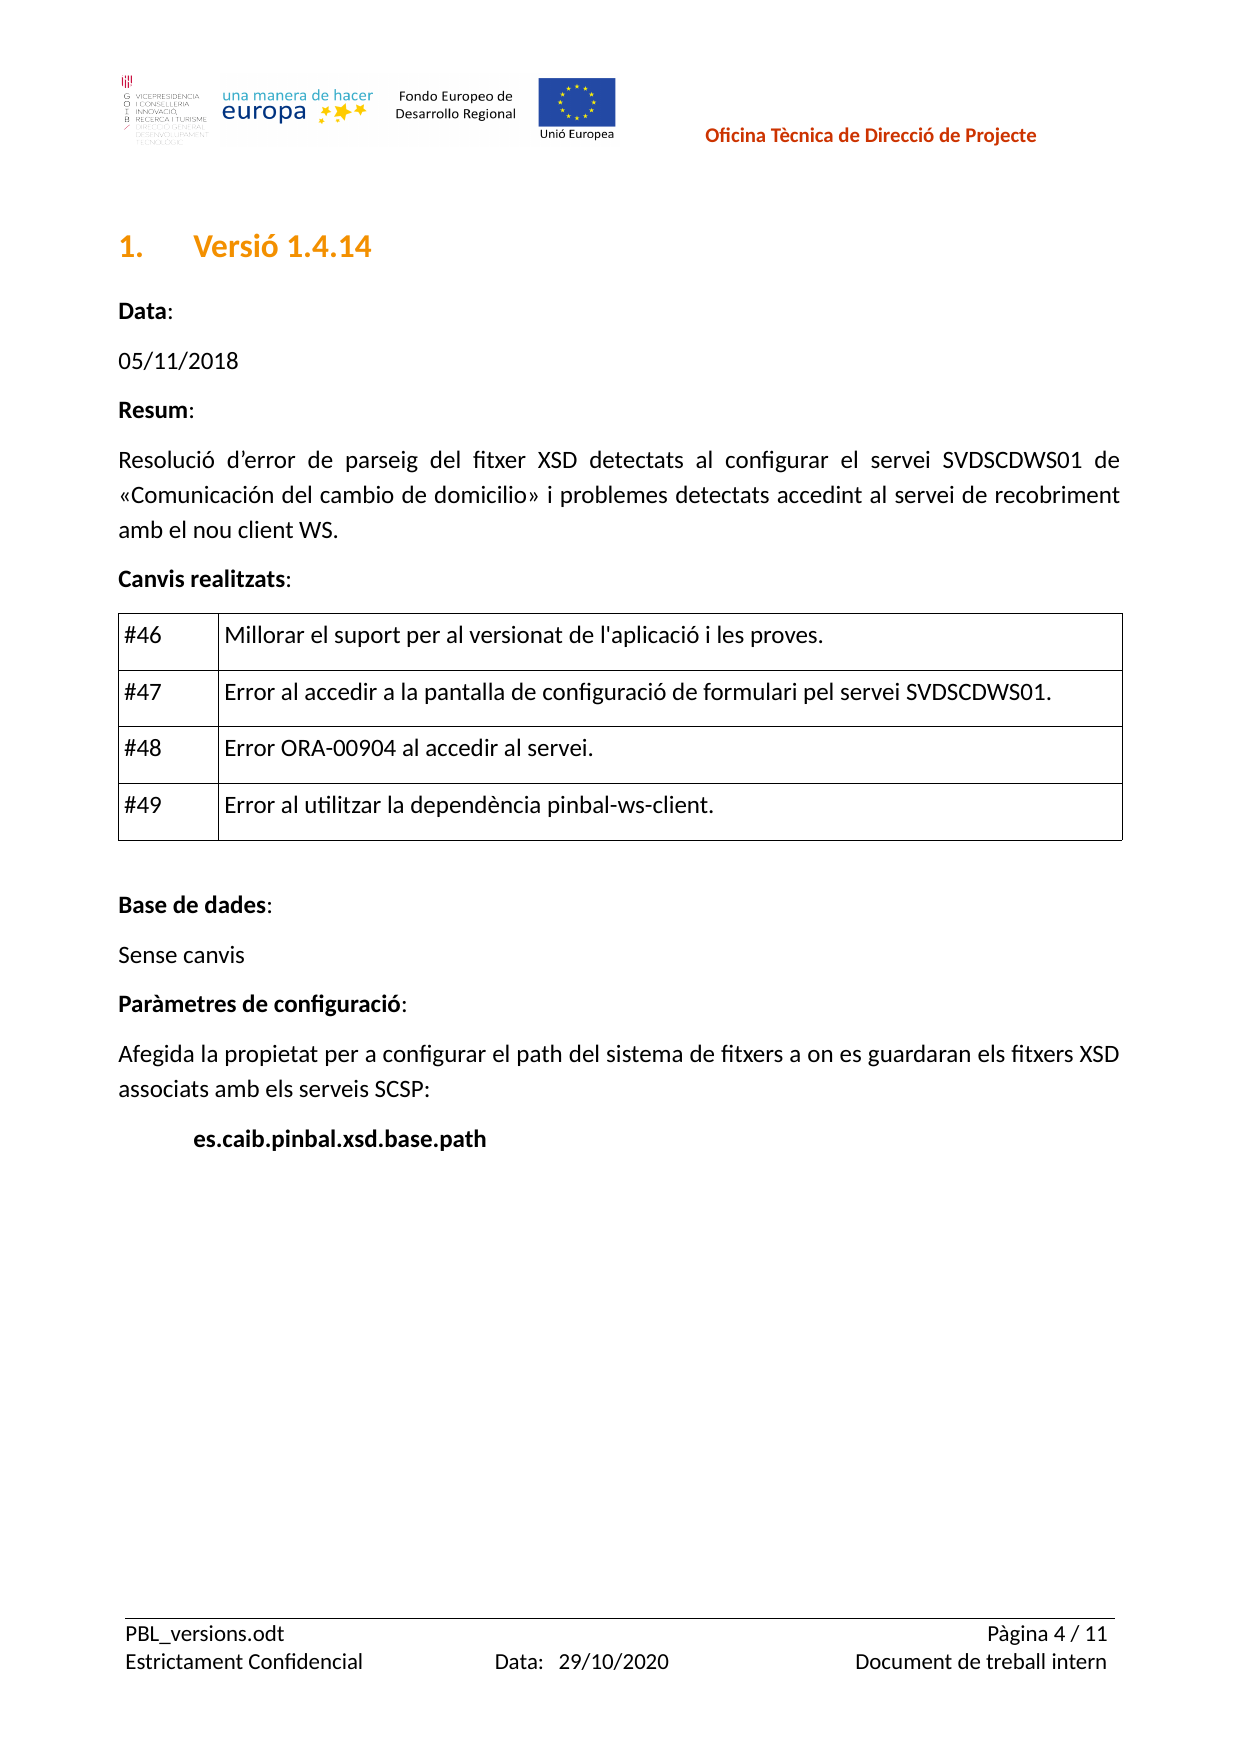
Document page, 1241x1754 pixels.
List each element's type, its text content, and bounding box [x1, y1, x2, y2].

table_cell #47 [119, 671, 218, 726]
text es.caib.pinbal.xsd.base.path [118, 1123, 1122, 1153]
table_header #46 [119, 614, 218, 670]
table_cell #49 [119, 784, 218, 840]
text Resolució d’error de parseig del fitxer XSD detectats al configurar el servei SVDSCDWS01 de «Comunicación del cambio de domicilio» i problemes detectats accedint al servei de recobriment amb el nou client WS. [118, 444, 1122, 544]
text Canvis realitzats: [118, 563, 1122, 594]
text Afegida la propietat per a configurar el path del sistema de fitxers a on es guardaran els fitxers XSD associats amb els serveis SCSP: [118, 1038, 1122, 1104]
table_cell Error al utilitzar la dependència pinbal-ws-client. [219, 784, 1122, 840]
picture [219, 73, 621, 147]
table_cell #48 [119, 727, 218, 783]
picture [118, 73, 213, 147]
table_cell Error ORA-00904 al accedir al servei. [219, 727, 1122, 783]
text 05/11/2018 [118, 345, 1122, 375]
text Data: [118, 295, 1122, 326]
text Base de dades: [118, 889, 1122, 920]
table_cell Error al accedir a la pantalla de configuració de formulari pel servei SVDSCDWS01. [219, 671, 1122, 726]
table_header Millorar el suport per al versionat de l'aplicació i les proves. [219, 614, 1122, 670]
text Paràmetres de configuració: [118, 989, 1122, 1019]
text Sense canvis [118, 939, 1122, 969]
subtitle Versió 1.4.14 [118, 225, 1122, 266]
text Resum: [118, 394, 1122, 425]
